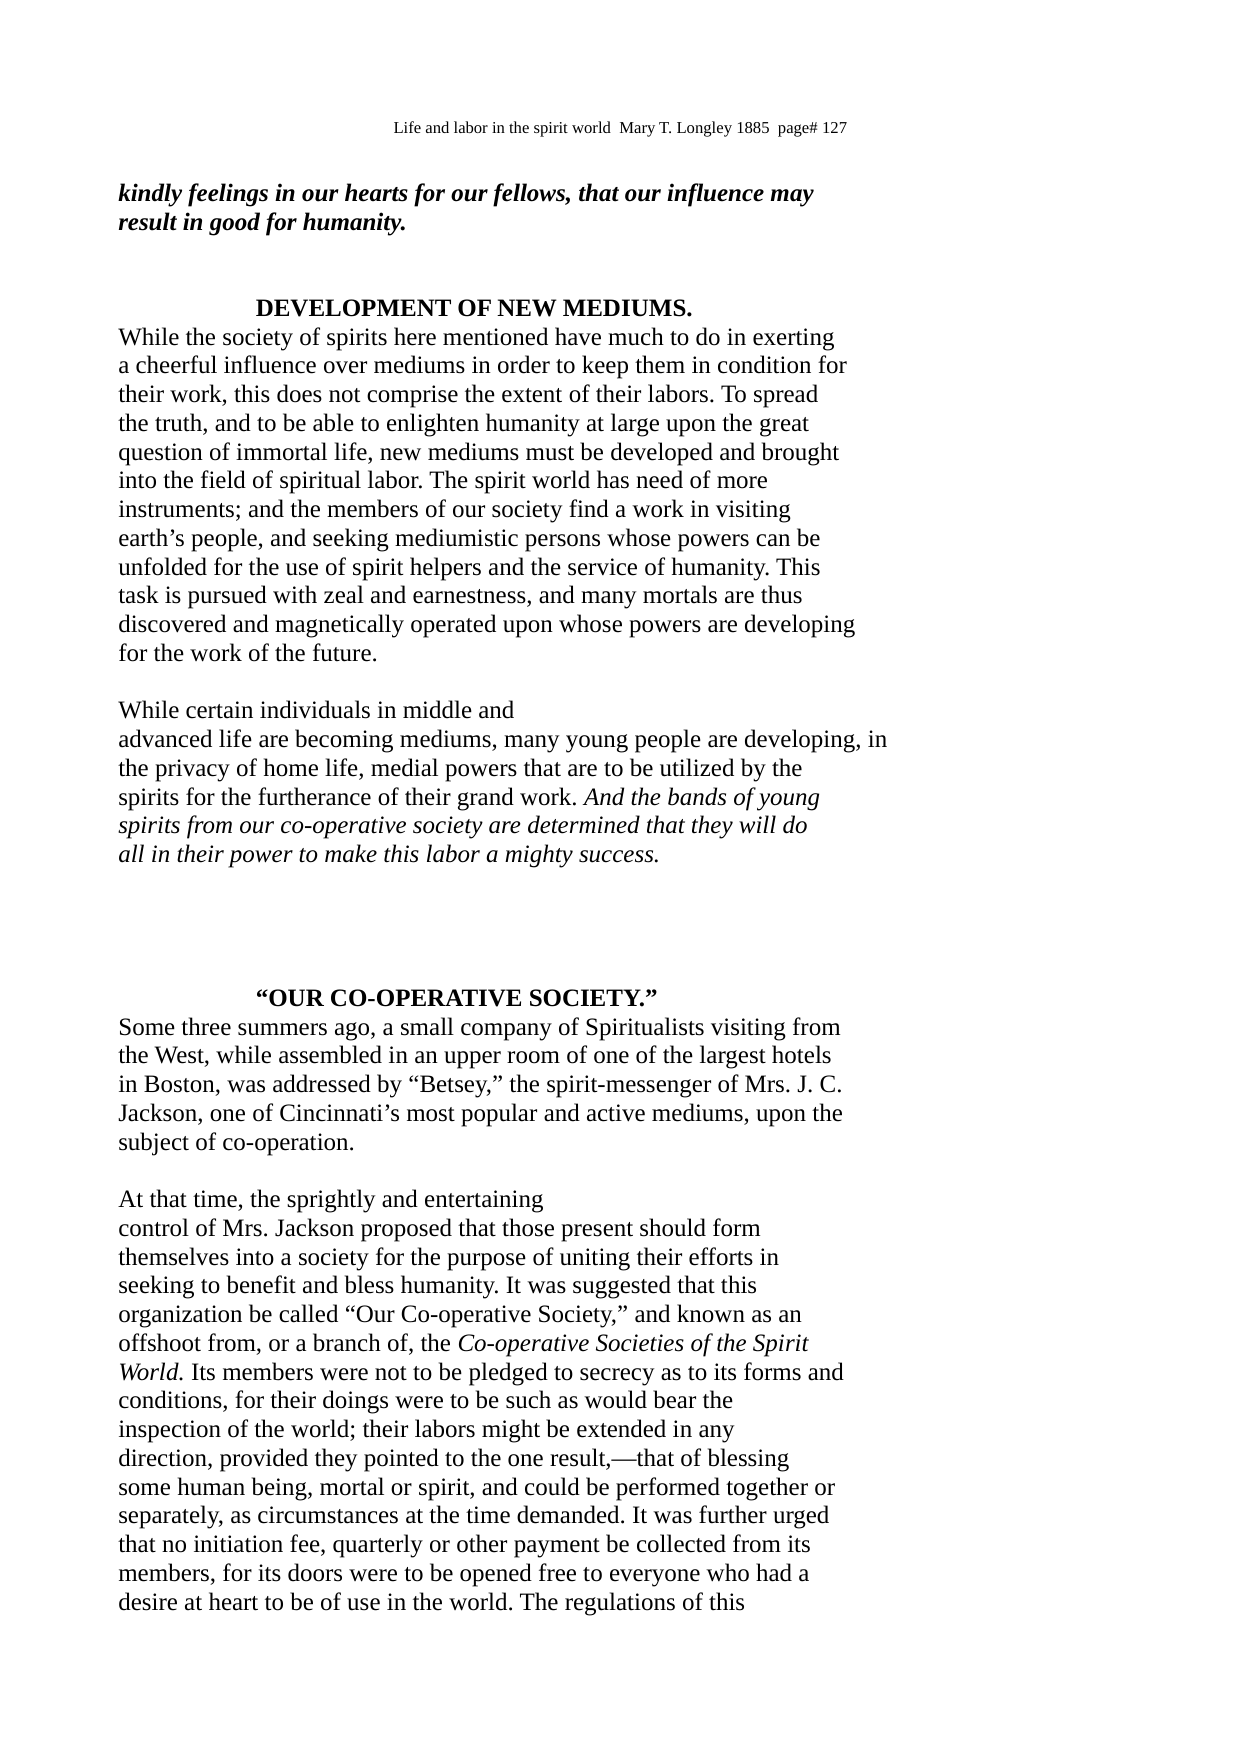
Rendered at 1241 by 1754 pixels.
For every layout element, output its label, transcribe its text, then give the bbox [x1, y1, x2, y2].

text Jackson, one of Cincinnati’s most popular and active mediums, upon the [118, 1098, 1122, 1127]
text discovered and magnetically operated upon whose powers are developing [118, 609, 1122, 638]
text control of Mrs. Jackson proposed that those present should form [118, 1213, 1122, 1242]
text desire at heart to be of use in the world. The regulations of this [118, 1587, 1122, 1616]
text advanced life are becoming mediums, many young people are developing, in [118, 724, 1122, 753]
text all in their power to make this labor a mighty success. [118, 839, 1122, 868]
text the West, while assembled in an upper room of one of the largest hotels [118, 1041, 1122, 1069]
text into the field of spiritual labor. The spirit world has need of more [118, 466, 1122, 494]
text separately, as circumstances at the time demanded. It was further urged [118, 1501, 1122, 1529]
text that no initiation fee, quarterly or other payment be collected from its [118, 1529, 1122, 1558]
text the privacy of home life, medial powers that are to be utilized by the [118, 753, 1122, 782]
text offshoot from, or a branch of, the Co-operative Societies of the Spirit [118, 1328, 1122, 1357]
text spirits from our co-operative society are determined that they will do [118, 811, 1122, 839]
text instruments; and the members of our society find a work in visiting [118, 494, 1122, 523]
text World. Its members were not to be pledged to secrecy as to its forms and [118, 1357, 1122, 1386]
text members, for its doors were to be opened free to everyone who had a [118, 1558, 1122, 1587]
text unfolded for the use of spirit helpers and the service of humanity. This [118, 552, 1122, 581]
text a cheerful influence over mediums in order to keep them in condition for [118, 351, 1122, 379]
text the truth, and to be able to enlighten humanity at large upon the great [118, 408, 1122, 437]
text Some three summers ago, a small company of Spiritualists visiting from [118, 1012, 1122, 1041]
text some human being, mortal or spirit, and could be performed together or [118, 1472, 1122, 1501]
text task is pursued with zeal and earnestness, and many mortals are thus [118, 581, 1122, 609]
text “OUR CO-OPERATIVE SOCIETY.” [118, 983, 1122, 1012]
text their work, this does not comprise the extent of their labors. To spread [118, 379, 1122, 408]
text question of immortal life, new mediums must be developed and brought [118, 437, 1122, 466]
text for the work of the future. [118, 638, 1122, 667]
text While the society of spirits here mentioned have much to do in exerting [118, 322, 1122, 351]
text At that time, the sprightly and entertaining [118, 1184, 1122, 1213]
text seeking to benefit and bless humanity. It was suggested that this [118, 1271, 1122, 1299]
text kindly feelings in our hearts for our fellows, that our influence may [118, 178, 1122, 207]
text themselves into a society for the purpose of uniting their efforts in [118, 1242, 1122, 1271]
text inspection of the world; their labors might be extended in any [118, 1414, 1122, 1443]
text spirits for the furtherance of their grand work. And the bands of young [118, 782, 1122, 811]
text DEVELOPMENT OF NEW MEDIUMS. [118, 293, 1122, 322]
text conditions, for their doings were to be such as would bear the [118, 1386, 1122, 1414]
text organization be called “Our Co-operative Society,” and known as an [118, 1299, 1122, 1328]
text earth’s people, and seeking mediumistic persons whose powers can be [118, 523, 1122, 552]
text While certain individuals in middle and [118, 696, 1122, 724]
text subject of co-operation. [118, 1127, 1122, 1156]
text direction, provided they pointed to the one result,—that of blessing [118, 1443, 1122, 1472]
text result in good for humanity. [118, 207, 1122, 236]
text in Boston, was addressed by “Betsey,” the spirit-messenger of Mrs. J. C. [118, 1069, 1122, 1098]
